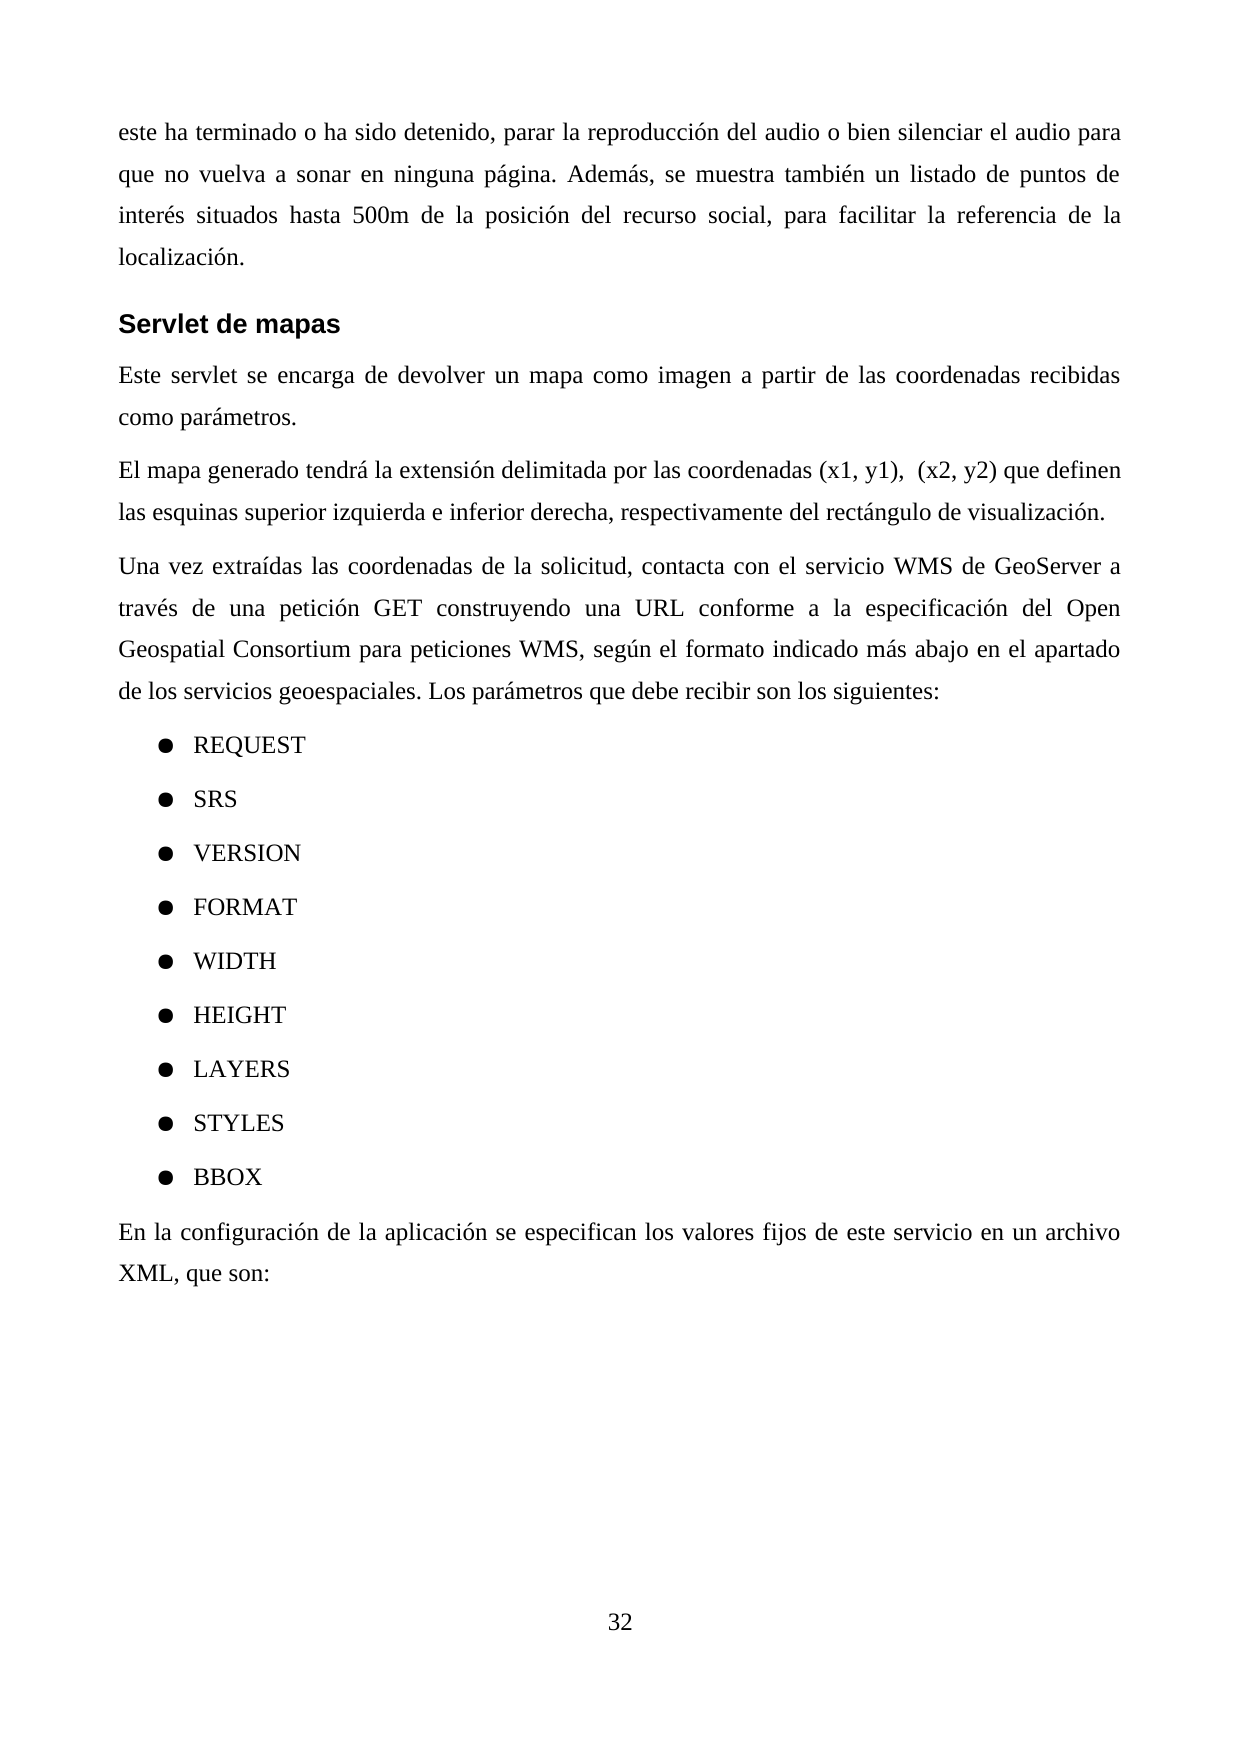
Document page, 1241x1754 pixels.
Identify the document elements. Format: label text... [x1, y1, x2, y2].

subtitle SRS [156, 785, 1122, 813]
subtitle El mapa generado tendrá la extensión delimitada por las coordenadas (x1, y1), (x2, y2) que definen las esquinas superior izquierda e inferior derecha, respectivamente del rectángulo de visualización. [118, 457, 1122, 526]
subtitle LAYERS [156, 1055, 1122, 1083]
subtitle WIDTH [156, 947, 1122, 975]
subtitle HEIGHT [156, 1001, 1122, 1029]
subtitle FORMAT [156, 893, 1122, 921]
subtitle Servlet de mapas [118, 309, 1122, 340]
subtitle STYLES [156, 1109, 1122, 1137]
subtitle Este servlet se encarga de devolver un mapa como imagen a partir de las coordenadas recibidas como parámetros. [118, 361, 1122, 430]
subtitle BBOX [156, 1163, 1122, 1191]
subtitle En la configuración de la aplicación se especifican los valores fijos de este servicio en un archivo XML, que son: [118, 1218, 1122, 1287]
subtitle este ha terminado o ha sido detenido, parar la reproducción del audio o bien silenciar el audio para que no vuelva a sonar en ninguna página. Además, se muestra también un listado de puntos de interés situados hasta 500m de la posición del recurso social, para facilitar la referencia de la localización. [118, 118, 1122, 271]
subtitle REQUEST [156, 731, 1122, 759]
subtitle VERSION [156, 839, 1122, 867]
subtitle Una vez extraídas las coordenadas de la solicitud, contacta con el servicio WMS de GeoServer a través de una petición GET construyendo una URL conforme a la especificación del Open Geospatial Consortium para peticiones WMS, según el formato indicado más abajo en el apartado de los servicios geoespaciales. Los parámetros que debe recibir son los siguientes: [118, 552, 1122, 705]
